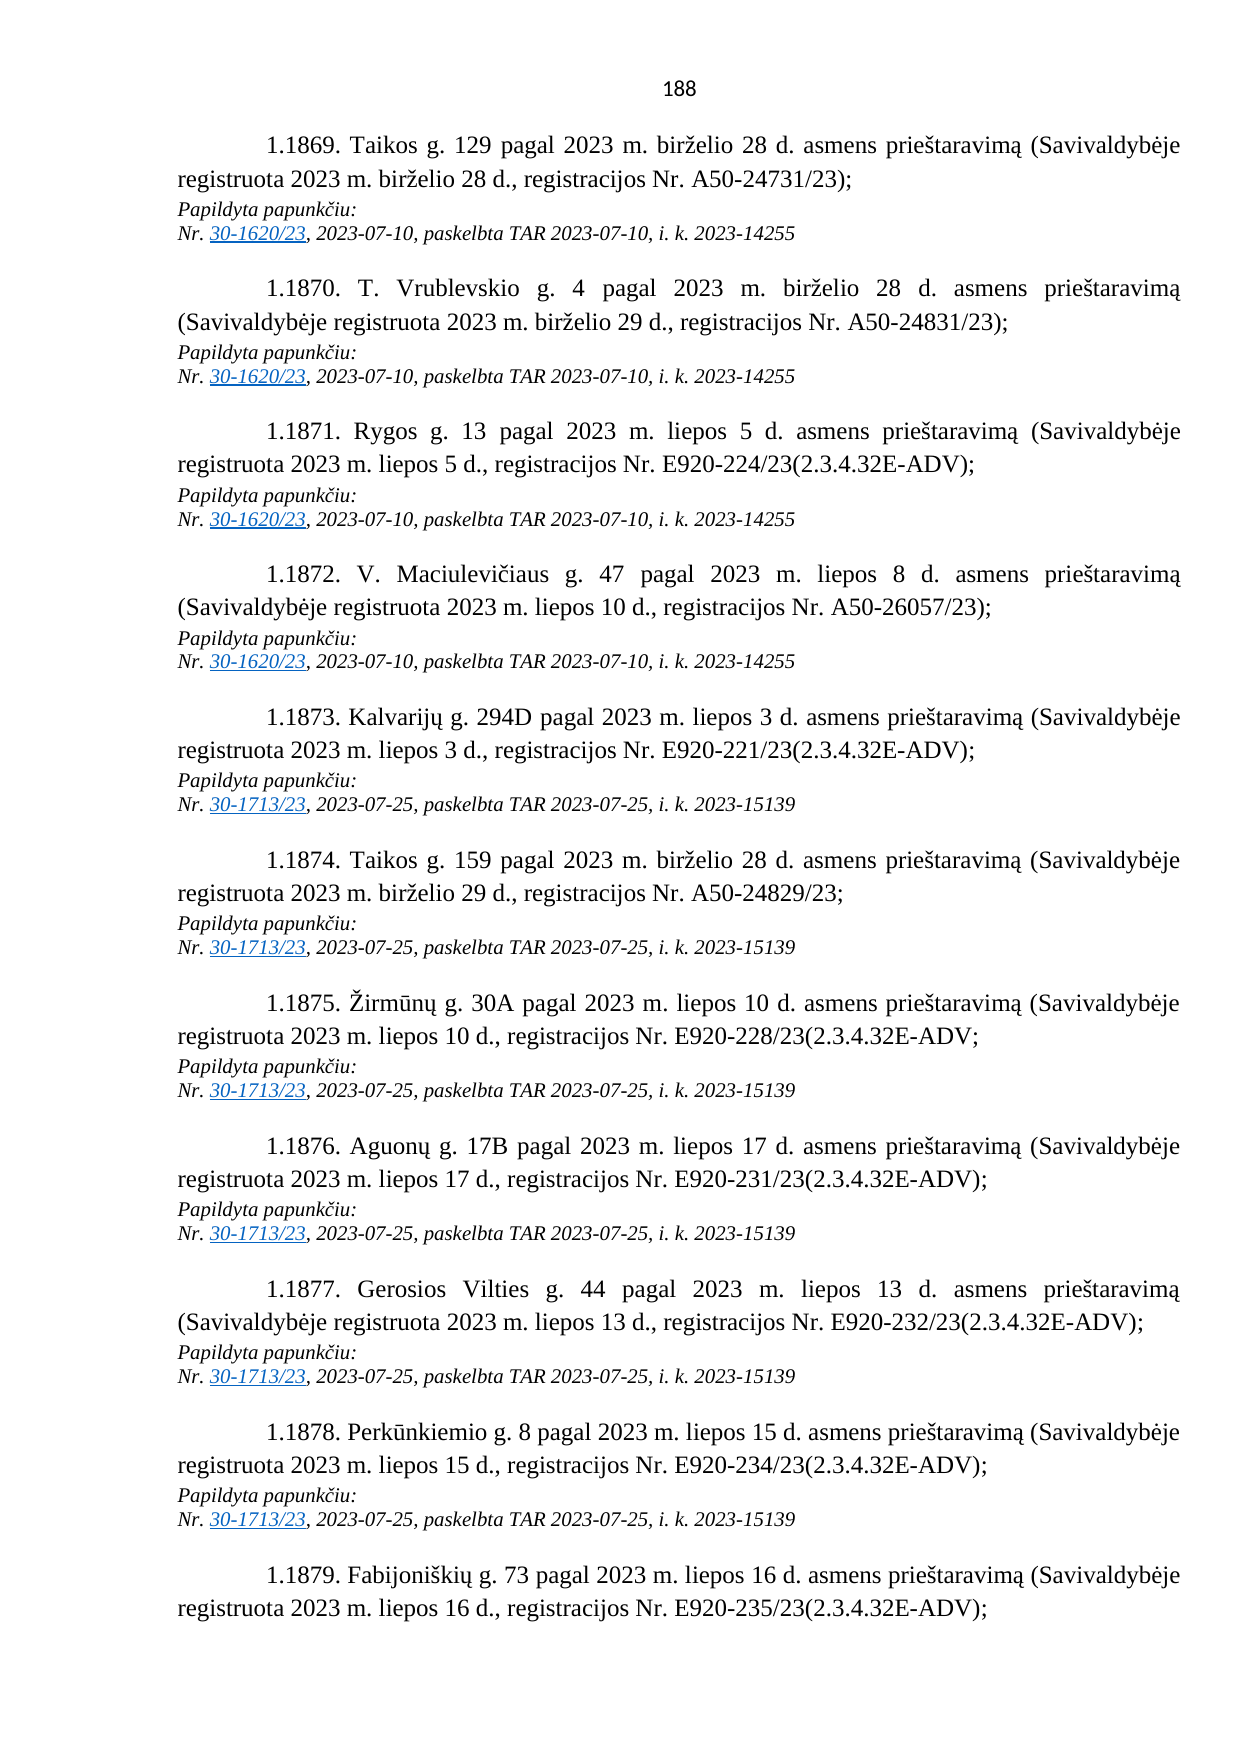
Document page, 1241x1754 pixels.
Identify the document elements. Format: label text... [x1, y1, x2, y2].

text Nr. 30-1620/23, 2023-07-10, paskelbta TAR 2023-07-10, i. k. 2023-14255 [177, 507, 1181, 531]
text 1.1872. V. Maciulevičiaus g. 47 pagal 2023 m. liepos 8 d. asmens prieštaravimą (Savivaldybėje registruota 2023 m. liepos 10 d., registracijos Nr. A50-26057/23); [177, 559, 1181, 621]
text Papildyta papunkčiu: [177, 911, 1181, 935]
text Papildyta papunkčiu: [177, 197, 1181, 221]
text 1.1869. Taikos g. 129 pagal 2023 m. birželio 28 d. asmens prieštaravimą (Savivaldybėje registruota 2023 m. birželio 28 d., registracijos Nr. A50-24731/23); [177, 131, 1181, 192]
text 1.1876. Aguonų g. 17B pagal 2023 m. liepos 17 d. asmens prieštaravimą (Savivaldybėje registruota 2023 m. liepos 17 d., registracijos Nr. E920-231/23(2.3.4.32E-ADV); [177, 1131, 1181, 1193]
text Papildyta papunkčiu: [177, 1340, 1181, 1364]
text Papildyta papunkčiu: [177, 768, 1181, 792]
text 1.1871. Rygos g. 13 pagal 2023 m. liepos 5 d. asmens prieštaravimą (Savivaldybėje registruota 2023 m. liepos 5 d., registracijos Nr. E920-224/23(2.3.4.32E-ADV); [177, 416, 1181, 478]
text Papildyta papunkčiu: [177, 625, 1181, 649]
text 1.1874. Taikos g. 159 pagal 2023 m. birželio 28 d. asmens prieštaravimą (Savivaldybėje registruota 2023 m. birželio 29 d., registracijos Nr. A50-24829/23; [177, 845, 1181, 907]
text 1.1873. Kalvarijų g. 294D pagal 2023 m. liepos 3 d. asmens prieštaravimą (Savivaldybėje registruota 2023 m. liepos 3 d., registracijos Nr. E920-221/23(2.3.4.32E-ADV); [177, 702, 1181, 764]
text Papildyta papunkčiu: [177, 482, 1181, 507]
text 1.1879. Fabijoniškių g. 73 pagal 2023 m. liepos 16 d. asmens prieštaravimą (Savivaldybėje registruota 2023 m. liepos 16 d., registracijos Nr. E920-235/23(2.3.4.32E-ADV); [177, 1560, 1181, 1622]
text Nr. 30-1620/23, 2023-07-10, paskelbta TAR 2023-07-10, i. k. 2023-14255 [177, 364, 1181, 388]
text Papildyta papunkčiu: [177, 1054, 1181, 1078]
text Papildyta papunkčiu: [177, 1483, 1181, 1507]
text Nr. 30-1713/23, 2023-07-25, paskelbta TAR 2023-07-25, i. k. 2023-15139 [177, 1364, 1181, 1388]
text 1.1875. Žirmūnų g. 30A pagal 2023 m. liepos 10 d. asmens prieštaravimą (Savivaldybėje registruota 2023 m. liepos 10 d., registracijos Nr. E920-228/23(2.3.4.32E-ADV; [177, 988, 1181, 1050]
text Nr. 30-1713/23, 2023-07-25, paskelbta TAR 2023-07-25, i. k. 2023-15139 [177, 1221, 1181, 1245]
text Papildyta papunkčiu: [177, 339, 1181, 364]
text Nr. 30-1620/23, 2023-07-10, paskelbta TAR 2023-07-10, i. k. 2023-14255 [177, 649, 1181, 673]
text 1.1877. Gerosios Vilties g. 44 pagal 2023 m. liepos 13 d. asmens prieštaravimą (Savivaldybėje registruota 2023 m. liepos 13 d., registracijos Nr. E920-232/23(2.3.4.32E-ADV); [177, 1274, 1181, 1336]
text Nr. 30-1713/23, 2023-07-25, paskelbta TAR 2023-07-25, i. k. 2023-15139 [177, 935, 1181, 959]
text Nr. 30-1713/23, 2023-07-25, paskelbta TAR 2023-07-25, i. k. 2023-15139 [177, 1078, 1181, 1102]
text 1.1878. Perkūnkiemio g. 8 pagal 2023 m. liepos 15 d. asmens prieštaravimą (Savivaldybėje registruota 2023 m. liepos 15 d., registracijos Nr. E920-234/23(2.3.4.32E-ADV); [177, 1417, 1181, 1479]
text Nr. 30-1713/23, 2023-07-25, paskelbta TAR 2023-07-25, i. k. 2023-15139 [177, 792, 1181, 816]
text 1.1870. T. Vrublevskio g. 4 pagal 2023 m. birželio 28 d. asmens prieštaravimą (Savivaldybėje registruota 2023 m. birželio 29 d., registracijos Nr. A50-24831/23); [177, 273, 1181, 335]
text Nr. 30-1620/23, 2023-07-10, paskelbta TAR 2023-07-10, i. k. 2023-14255 [177, 221, 1181, 245]
text Nr. 30-1713/23, 2023-07-25, paskelbta TAR 2023-07-25, i. k. 2023-15139 [177, 1507, 1181, 1531]
text Papildyta papunkčiu: [177, 1197, 1181, 1221]
